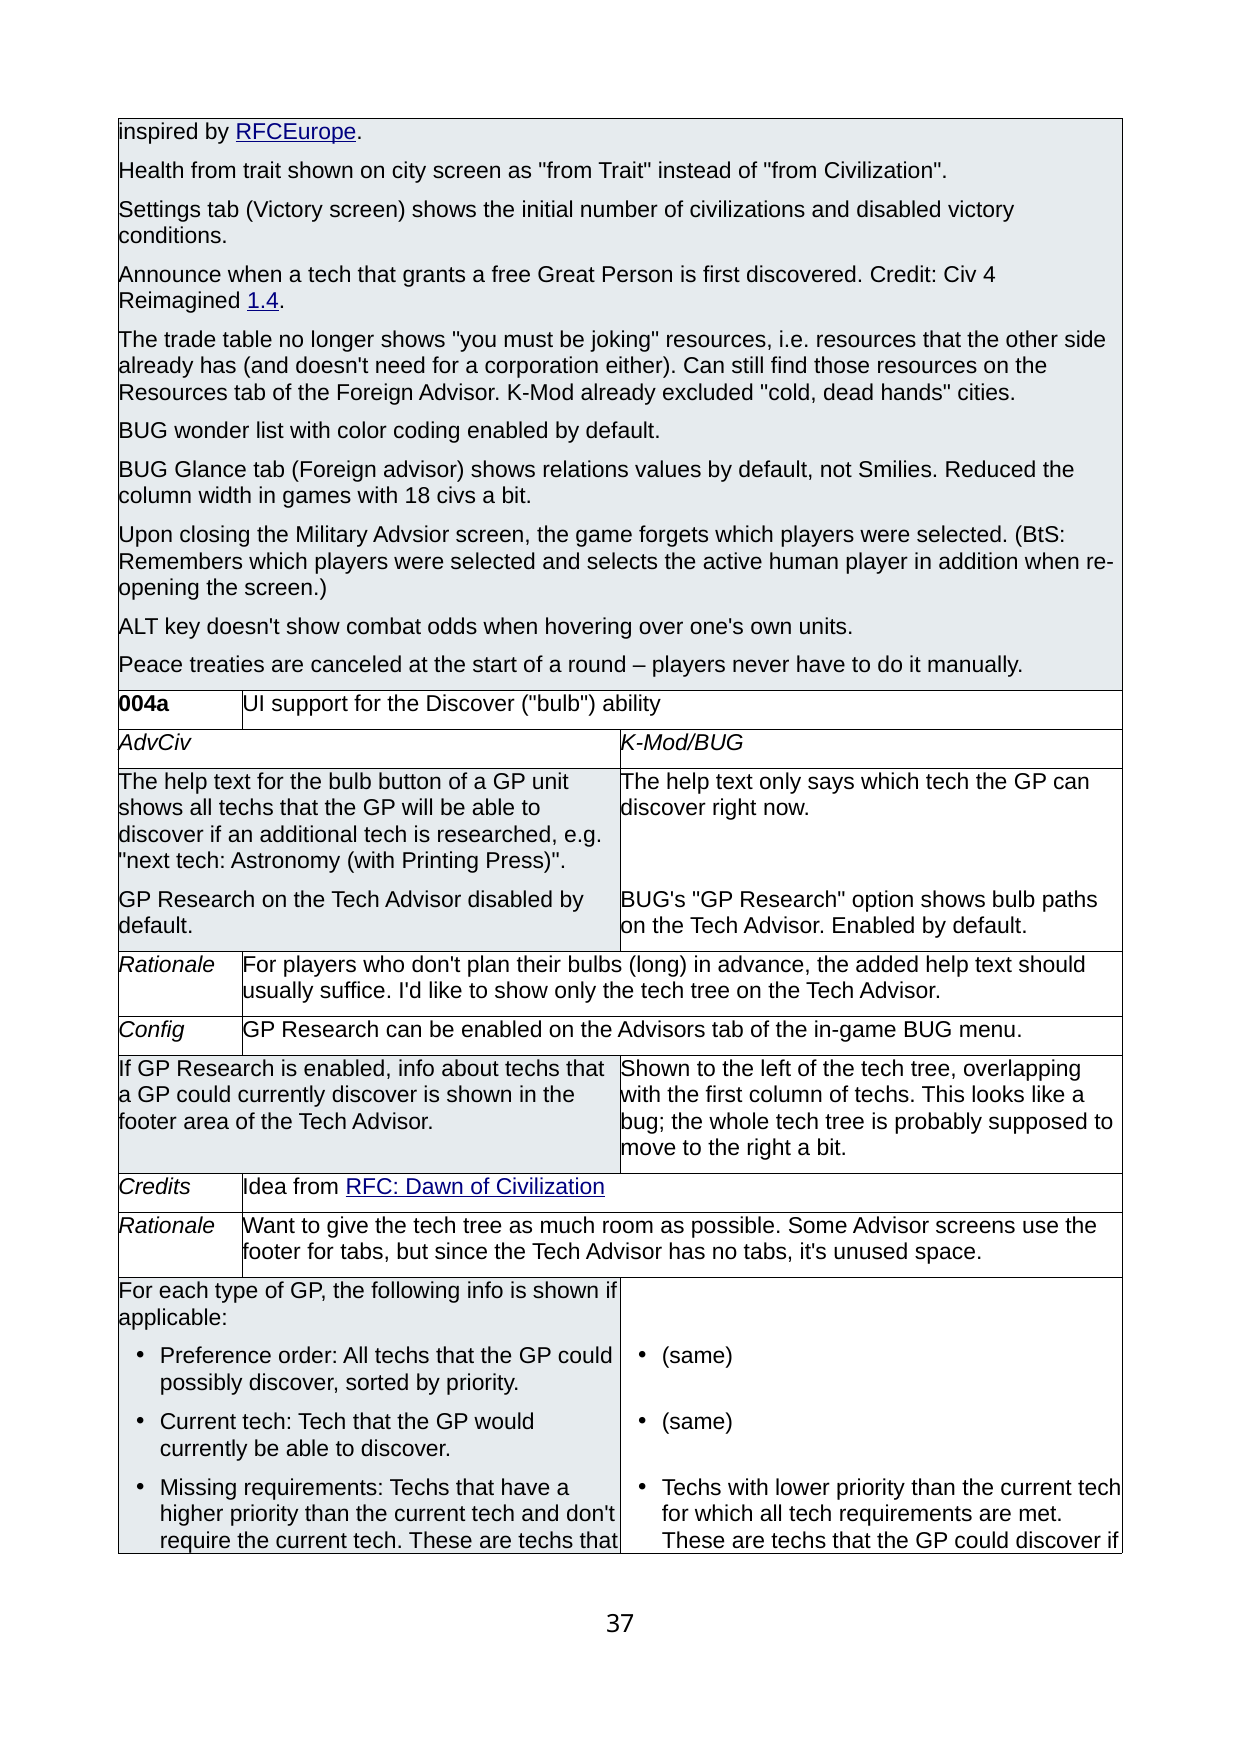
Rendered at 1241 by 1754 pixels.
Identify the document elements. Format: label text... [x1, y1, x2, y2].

table_cell The help text only says which tech the GP can discover right now. BUG's "GP Research" option shows bulb paths on the Tech Advisor. Enabled by default. [621, 769, 1122, 951]
table_cell Idea from RFC: Dawn of Civilization [243, 1174, 1122, 1212]
table_cell (same) (same) Techs with lower priority than the current tech for which all tech requirements are met. These are techs that the GP could discover if [621, 1278, 1122, 1553]
table_cell Config [119, 1017, 242, 1055]
table_cell AdvCiv [119, 730, 620, 768]
table_cell For players who don't plan their bulbs (long) in advance, the added help text should usually suffice. I'd like to show only the tech tree on the Tech Advisor. [243, 952, 1122, 1016]
table_cell Rationale [119, 952, 242, 1016]
table_cell For each type of GP, the following info is shown if applicable: Preference order: All techs that the GP could possibly discover, sorted by priority. Current tech: Tech that the GP would currently be able to discover. Missing requirements: Techs that have a higher priority than the current tech and don't require the current tech. These are techs that [119, 1278, 620, 1553]
table_cell inspired by RFCEurope. Health from trait shown on city screen as "from Trait" instead of "from Civilization". Settings tab (Victory screen) shows the initial number of civilizations and disabled victory conditions. Announce when a tech that grants a free Great Person is first discovered. Credit: Civ 4 Reimagined 1.4. The trade table no longer shows "you must be joking" resources, i.e. resources that the other side already has (and doesn't need for a corporation either). Can still find those resources on the Resources tab of the Foreign Advisor. K-Mod already excluded "cold, dead hands" cities. BUG wonder list with color coding enabled by default. BUG Glance tab (Foreign advisor) shows relations values by default, not Smilies. Reduced the column width in games with 18 civs a bit. Upon closing the Military Advsior screen, the game forgets which players were selected. (BtS: Remembers which players were selected and selects the active human player in addition when re-opening the screen.) ALT key doesn't show combat odds when hovering over one's own units. Peace treaties are canceled at the start of a round – players never have to do it manually. [119, 119, 1122, 690]
table_cell If GP Research is enabled, info about techs that a GP could currently discover is shown in the footer area of the Tech Advisor. [119, 1056, 620, 1173]
table_cell K-Mod/BUG [621, 730, 1122, 768]
table_cell Want to give the tech tree as much room as possible. Some Advisor screens use the footer for tabs, but since the Tech Advisor has no tabs, it's unused space. [243, 1213, 1122, 1277]
table_cell 004a [119, 691, 242, 729]
table_cell The help text for the bulb button of a GP unit shows all techs that the GP will be able to discover if an additional tech is researched, e.g. "next tech: Astronomy (with Printing Press)". GP Research on the Tech Advisor disabled by default. [119, 769, 620, 951]
table_cell Rationale [119, 1213, 242, 1277]
table_cell Credits [119, 1174, 242, 1212]
table_cell UI support for the Discover ("bulb") ability [243, 691, 1122, 729]
table_cell Shown to the left of the tech tree, overlapping with the first column of techs. This looks like a bug; the whole tech tree is probably supposed to move to the right a bit. [621, 1056, 1122, 1173]
table_cell GP Research can be enabled on the Advisors tab of the in-game BUG menu. [243, 1017, 1122, 1055]
